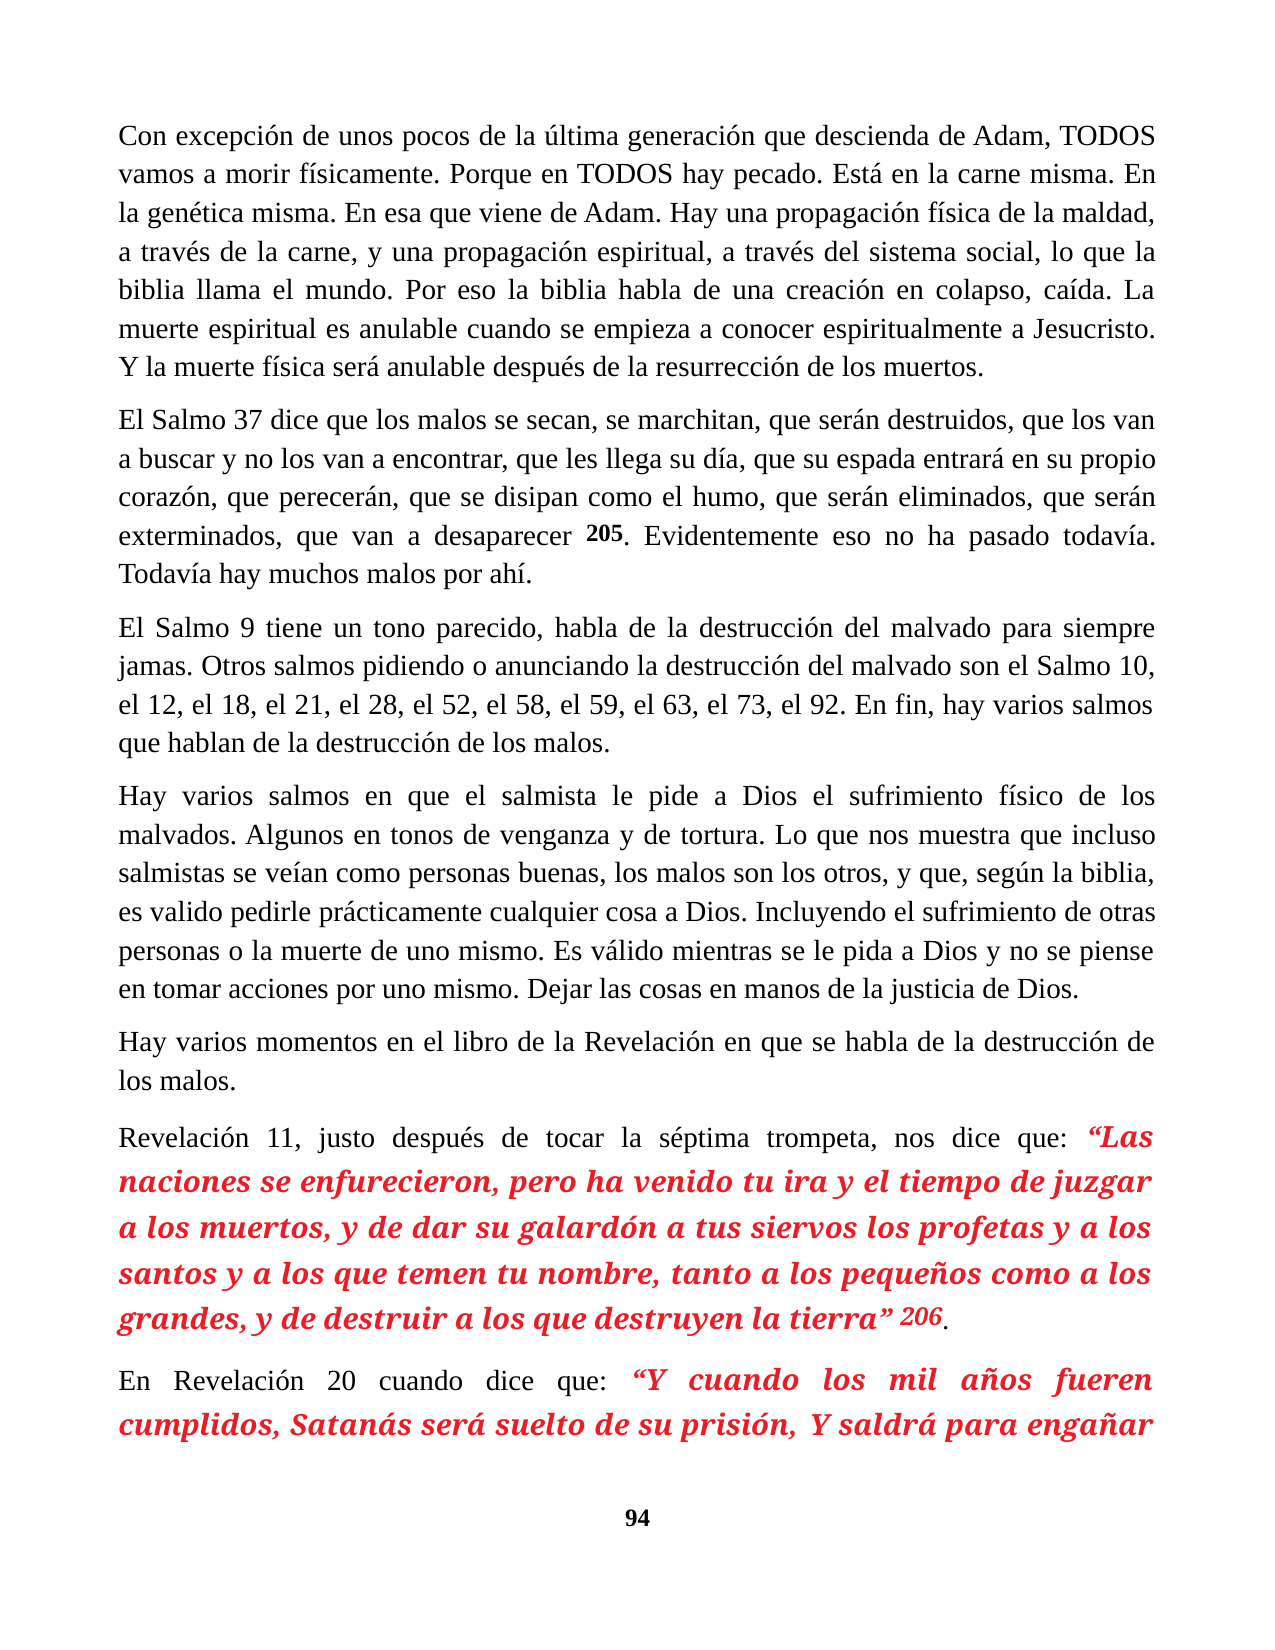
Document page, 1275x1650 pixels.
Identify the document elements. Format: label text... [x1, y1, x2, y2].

text En Revelación 20 cuando dice que: “Y cuando los mil años fueren cumplidos, Satanás será suelto de su prisión, Y saldrá para engañar [118, 1359, 1157, 1444]
text Revelación 11, justo después de tocar la séptima trompeta, nos dice que: “Las naciones se enfurecieron, pero ha venido tu ira y el tiempo de juzgar a los muertos, y de dar su galardón a tus siervos los profetas y a los santos y a los que temen tu nombre, tanto a los pequeños como a los grandes, y de destruir a los que destruyen la tierra” . [118, 1116, 1157, 1338]
text Con excepción de unos pocos de la última generación que descienda de Adam, TODOS vamos a morir físicamente. Porque en TODOS hay pecado. Está en la carne misma. En la genética misma. En esa que viene de Adam. Hay una propagación física de la maldad, a través de la carne, y una propagación espiritual, a través del sistema social, lo que la biblia llama el mundo. Por eso la biblia habla de una creación en colapso, caída. La muerte espiritual es anulable cuando se empieza a conocer espiritualmente a Jesucristo. Y la muerte física será anulable después de la resurrección de los muertos. [118, 118, 1157, 383]
text Hay varios momentos en el libro de la Revelación en que se habla de la destrucción de los malos. [118, 1024, 1157, 1096]
text El Salmo 9 tiene un tono parecido, habla de la destrucción del malvado para siempre jamas. Otros salmos pidiendo o anunciando la destrucción del malvado son el Salmo 10, el 12, el 18, el 21, el 28, el 52, el 58, el 59, el 63, el 73, el 92. En fin, hay varios salmos que hablan de la destrucción de los malos. [118, 610, 1157, 759]
text El Salmo 37 dice que los malos se secan, se marchitan, que serán destruidos, que los van a buscar y no los van a encontrar, que les llega su día, que su espada entrará en su propio corazón, que perecerán, que se disipan como el humo, que serán eliminados, que serán exterminados, que van a desaparecer . Evidentemente eso no ha pasado todavía. Todavía hay muchos malos por ahí. [118, 402, 1157, 590]
text Hay varios salmos en que el salmista le pide a Dios el sufrimiento físico de los malvados. Algunos en tonos de venganza y de tortura. Lo que nos muestra que incluso salmistas se veían como personas buenas, los malos son los otros, y que, según la biblia, es valido pedirle prácticamente cualquier cosa a Dios. Incluyendo el sufrimiento de otras personas o la muerte de uno mismo. Es válido mientras se le pida a Dios y no se piense en tomar acciones por uno mismo. Dejar las cosas en manos de la justicia de Dios. [118, 778, 1157, 1005]
